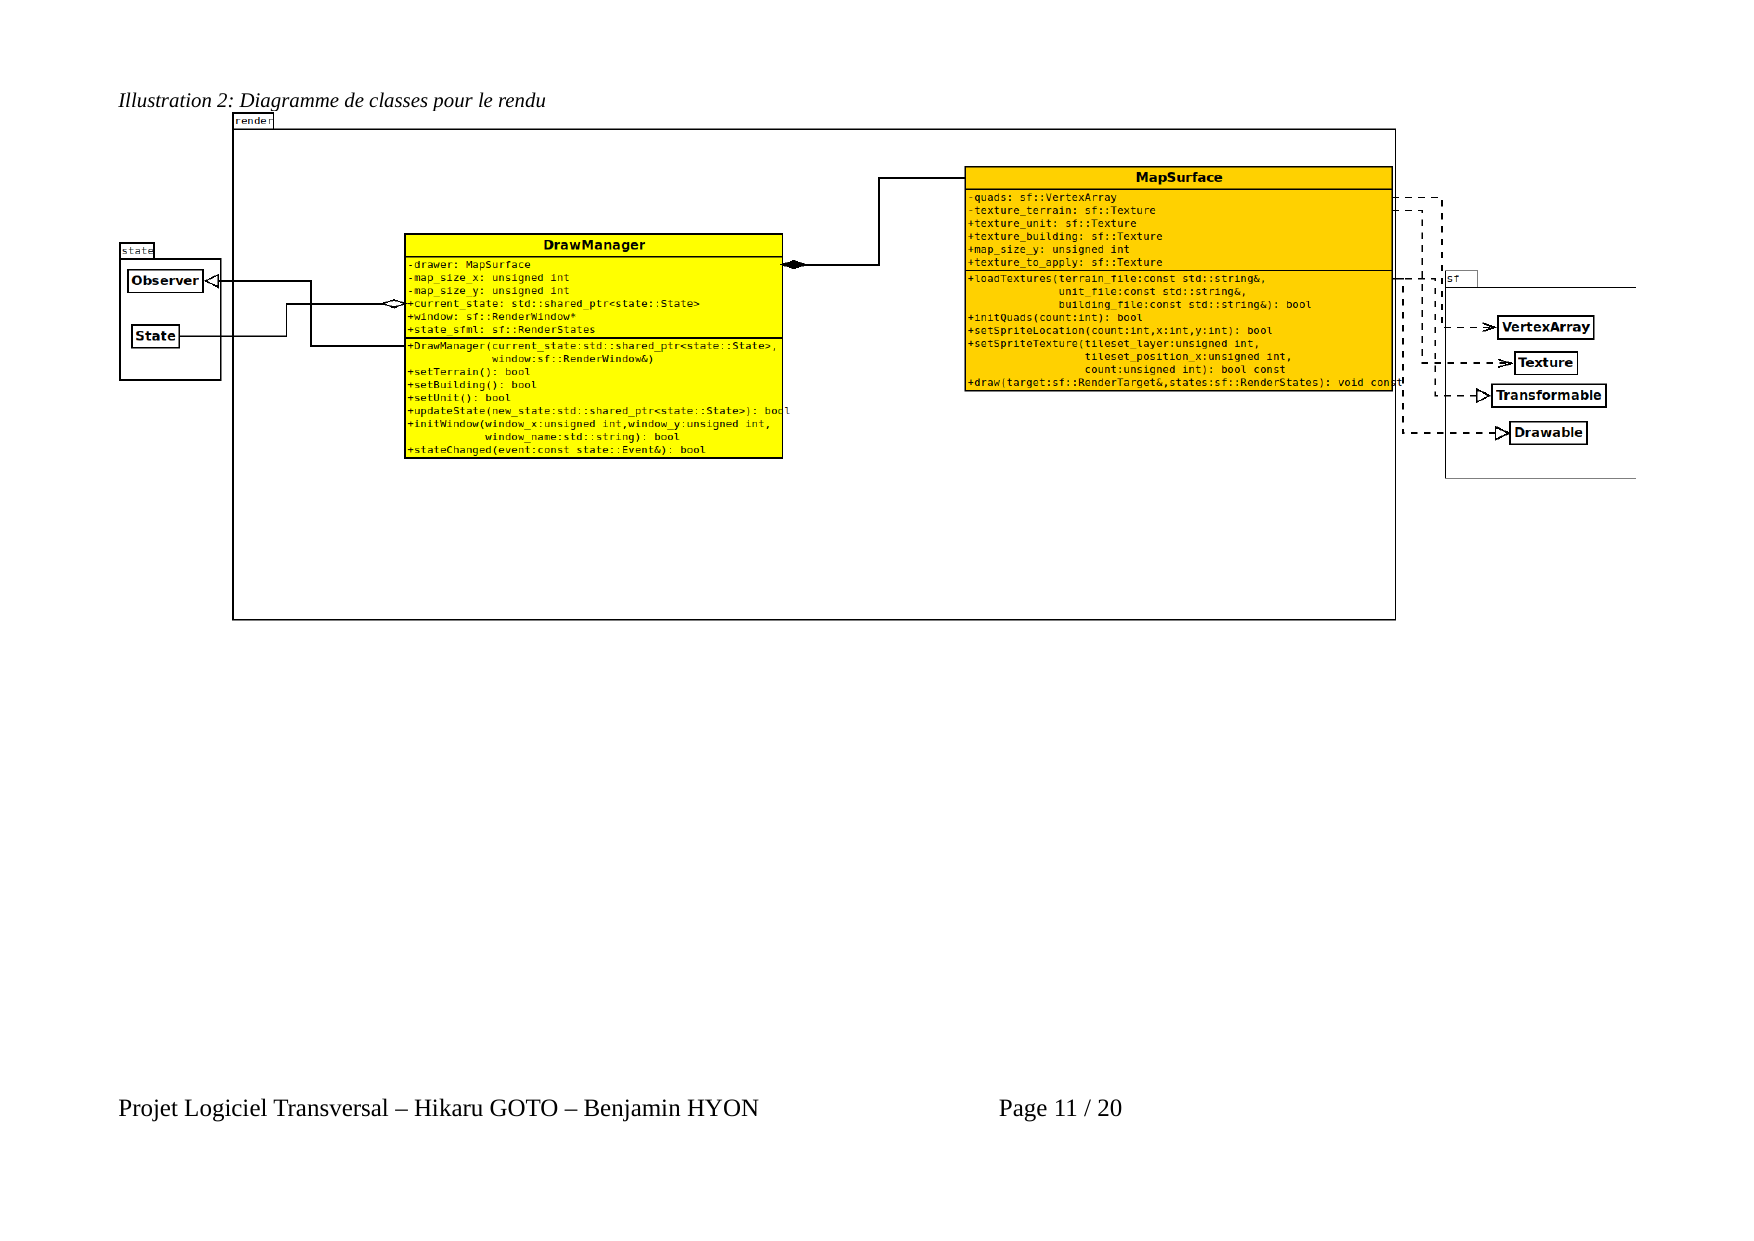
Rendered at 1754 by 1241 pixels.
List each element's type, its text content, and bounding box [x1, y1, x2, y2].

text Illustration 2: Diagramme de classes pour le rendu [118, 87, 1636, 111]
picture [118, 111, 1636, 621]
